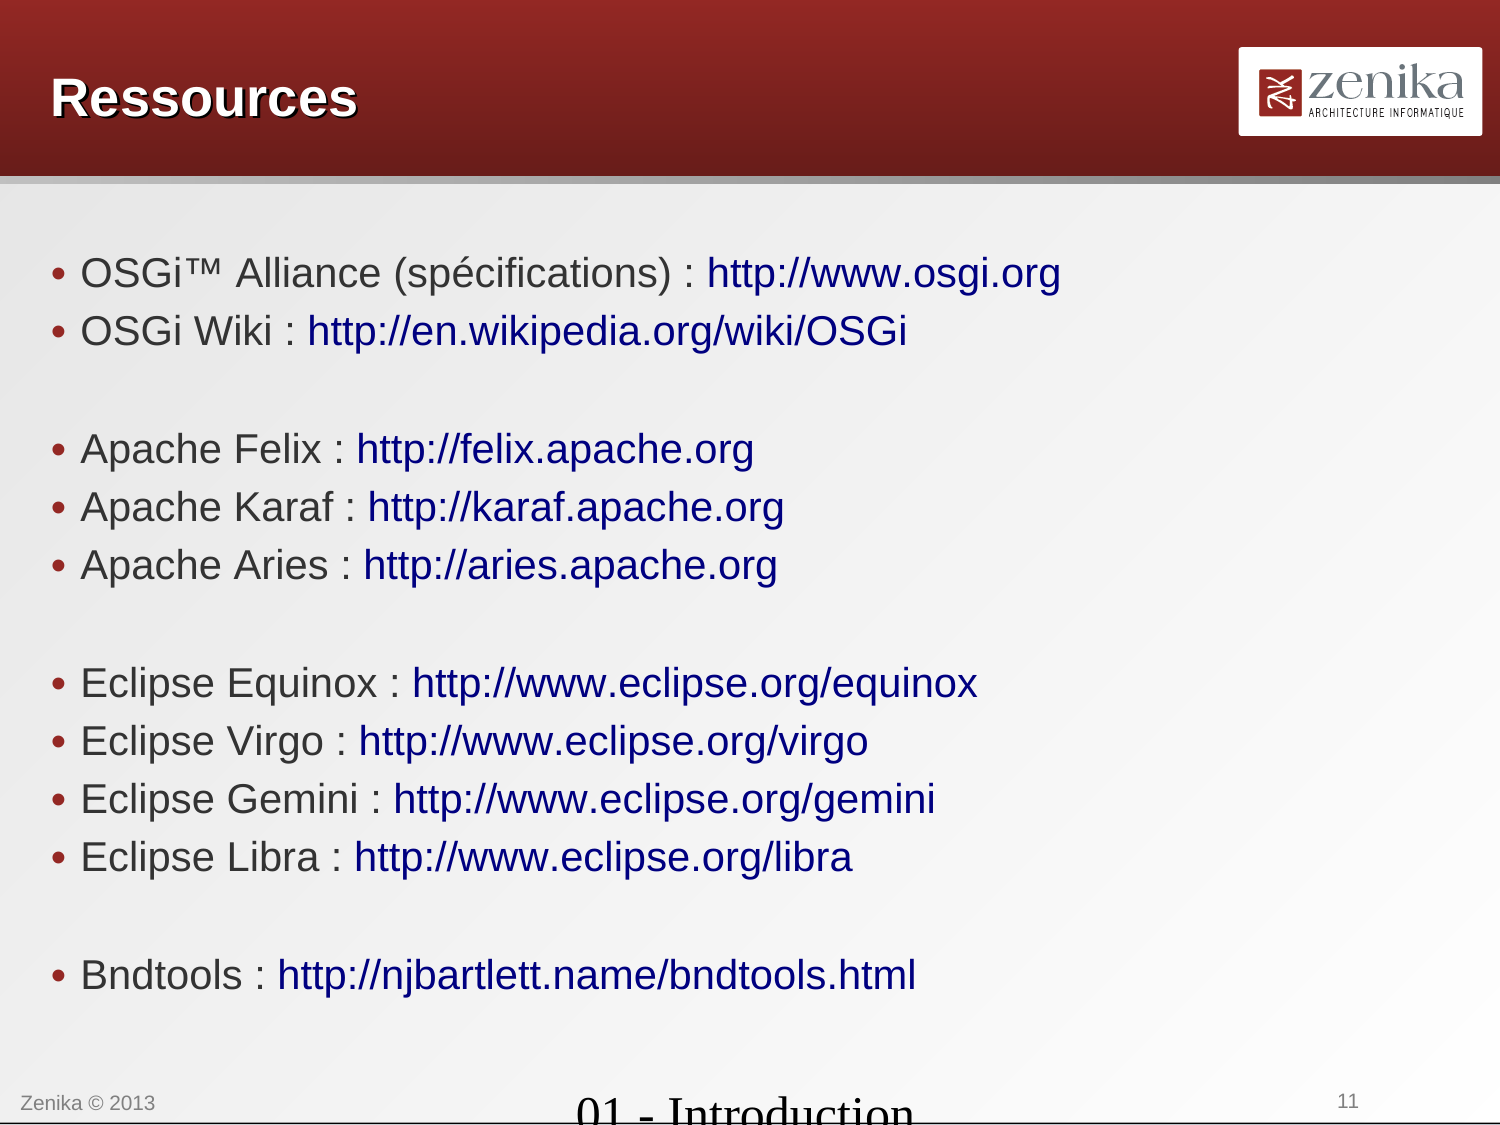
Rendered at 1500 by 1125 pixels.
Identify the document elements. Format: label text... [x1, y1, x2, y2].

title Ressources [50, 15, 1206, 180]
picture [1257, 58, 1464, 125]
list OSGi™ Alliance (spécifications) : http://www.osgi.org OSGi Wiki : http://en.wikipedia.org/wiki/OSGi Apache Felix : http://felix.apache.org Apache Karaf : http://karaf.apache.org Apache Aries : http://aries.apache.org Eclipse Equinox : http://www.eclipse.org/equinox Eclipse Virgo : http://www.eclipse.org/virgo Eclipse Gemini : http://www.eclipse.org/gemini Eclipse Libra : http://www.eclipse.org/libra Bndtools : http://njbartlett.name/bndtools.html [50, 250, 1435, 1071]
